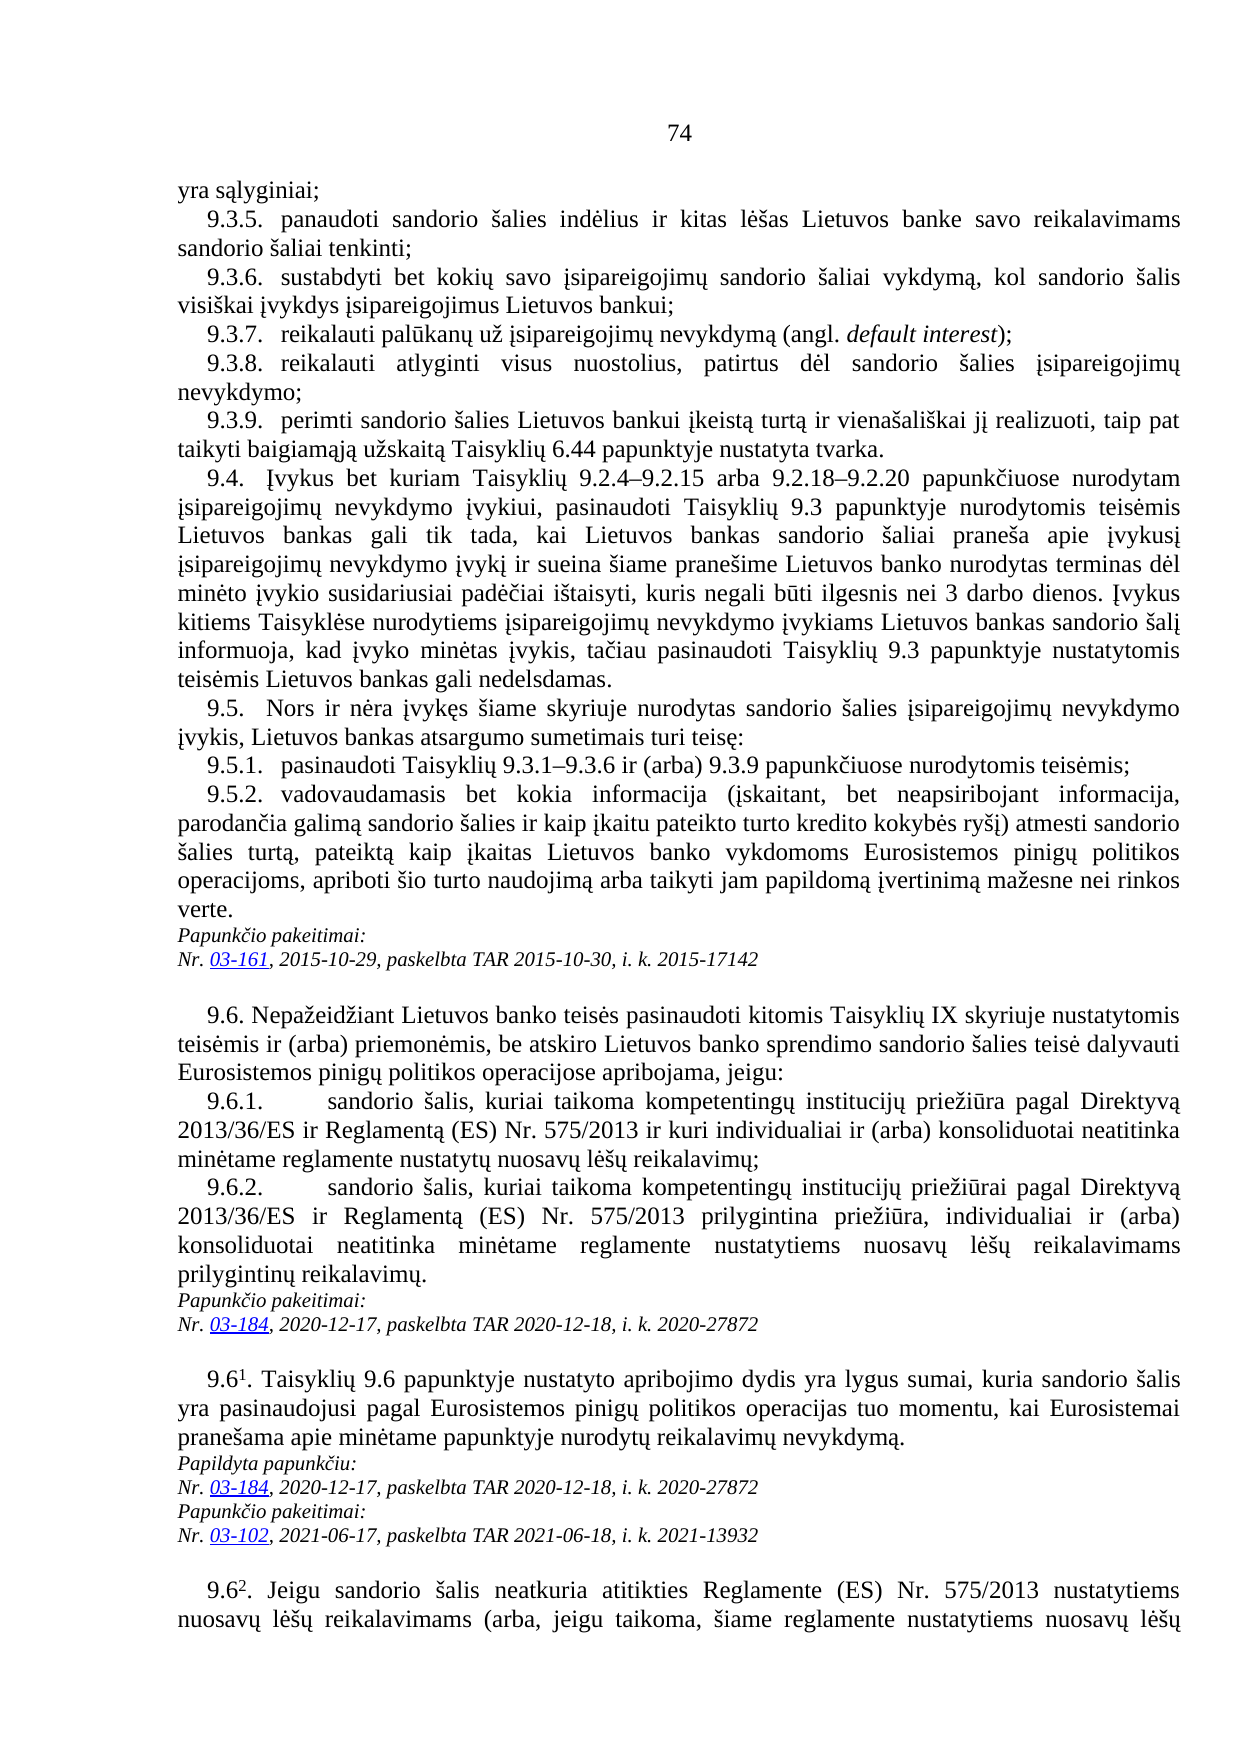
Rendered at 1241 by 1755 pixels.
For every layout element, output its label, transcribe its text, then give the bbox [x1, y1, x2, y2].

text 9.3.5. panaudoti sandorio šalies indėlius ir kitas lėšas Lietuvos banke savo reikalavimams sandorio šaliai tenkinti; [177, 204, 1181, 262]
text 9.3.9. perimti sandorio šalies Lietuvos bankui įkeistą turtą ir vienašališkai jį realizuoti, taip pat taikyti baigiamąją užskaitą Taisyklių 6.44 papunktyje nustatyta tvarka. [177, 406, 1181, 463]
text 9.6.2. sandorio šalis, kuriai taikoma kompetentingų institucijų priežiūrai pagal Direktyvą 2013/36/ES ir Reglamentą (ES) Nr. 575/2013 prilygintina priežiūra, individualiai ir (arba) konsoliduotai neatitinka minėtame reglamente nustatytiems nuosavų lėšų reikalavimams prilygintinų reikalavimų. [177, 1172, 1181, 1287]
text Papunkčio pakeitimai: [177, 923, 1181, 947]
text yra sąlyginiai; [177, 176, 1181, 204]
text 9.3.6. sustabdyti bet kokių savo įsipareigojimų sandorio šaliai vykdymą, kol sandorio šalis visiškai įvykdys įsipareigojimus Lietuvos bankui; [177, 262, 1181, 319]
text 9.3.7. reikalauti palūkanų už įsipareigojimų nevykdymą (angl. default interest); [177, 319, 1181, 348]
text 9.6. Nepažeidžiant Lietuvos banko teisės pasinaudoti kitomis Taisyklių IX skyriuje nustatytomis teisėmis ir (arba) priemonėmis, be atskiro Lietuvos banko sprendimo sandorio šalies teisė dalyvauti Eurosistemos pinigų politikos operacijose apribojama, jeigu: [177, 1000, 1181, 1086]
text 9.4. Įvykus bet kuriam Taisyklių 9.2.4–9.2.15 arba 9.2.18–9.2.20 papunkčiuose nurodytam įsipareigojimų nevykdymo įvykiui, pasinaudoti Taisyklių 9.3 papunktyje nurodytomis teisėmis Lietuvos bankas gali tik tada, kai Lietuvos bankas sandorio šaliai praneša apie įvykusį įsipareigojimų nevykdymo įvykį ir sueina šiame pranešime Lietuvos banko nurodytas terminas dėl minėto įvykio susidariusiai padėčiai ištaisyti, kuris negali būti ilgesnis nei 3 darbo dienos. Įvykus kitiems Taisyklėse nurodytiems įsipareigojimų nevykdymo įvykiams Lietuvos bankas sandorio šalį informuoja, kad įvyko minėtas įvykis, tačiau pasinaudoti Taisyklių 9.3 papunktyje nustatytomis teisėmis Lietuvos bankas gali nedelsdamas. [177, 463, 1181, 693]
text Nr. 03-184, 2020-12-17, paskelbta TAR 2020-12-18, i. k. 2020-27872 [177, 1475, 1181, 1499]
text Papunkčio pakeitimai: [177, 1499, 1181, 1523]
text Nr. 03-161, 2015-10-29, paskelbta TAR 2015-10-30, i. k. 2015-17142 [177, 947, 1181, 971]
text Papildyta papunkčiu: [177, 1451, 1181, 1475]
text Papunkčio pakeitimai: [177, 1287, 1181, 1312]
text Nr. 03-184, 2020-12-17, paskelbta TAR 2020-12-18, i. k. 2020-27872 [177, 1312, 1181, 1336]
text 9.62. Jeigu sandorio šalis neatkuria atitikties Reglamente (ES) Nr. 575/2013 nustatytiems nuosavų lėšų reikalavimams (arba, jeigu taikoma, šiame reglamente nustatytiems nuosavų lėšų [177, 1576, 1181, 1633]
text 9.5.1. pasinaudoti Taisyklių 9.3.1–9.3.6 ir (arba) 9.3.9 papunkčiuose nurodytomis teisėmis; [177, 751, 1181, 779]
text 9.3.8. reikalauti atlyginti visus nuostolius, patirtus dėl sandorio šalies įsipareigojimų nevykdymo; [177, 348, 1181, 406]
text 9.5.2. vadovaudamasis bet kokia informacija (įskaitant, bet neapsiribojant informacija, parodančia galimą sandorio šalies ir kaip įkaitu pateikto turto kredito kokybės ryšį) atmesti sandorio šalies turtą, pateiktą kaip įkaitas Lietuvos banko vykdomoms Eurosistemos pinigų politikos operacijoms, apriboti šio turto naudojimą arba taikyti jam papildomą įvertinimą mažesne nei rinkos verte. [177, 779, 1181, 923]
text 9.5. Nors ir nėra įvykęs šiame skyriuje nurodytas sandorio šalies įsipareigojimų nevykdymo įvykis, Lietuvos bankas atsargumo sumetimais turi teisę: [177, 693, 1181, 751]
text Nr. 03-102, 2021-06-17, paskelbta TAR 2021-06-18, i. k. 2021-13932 [177, 1523, 1181, 1547]
text 9.6.1. sandorio šalis, kuriai taikoma kompetentingų institucijų priežiūra pagal Direktyvą 2013/36/ES ir Reglamentą (ES) Nr. 575/2013 ir kuri individualiai ir (arba) konsoliduotai neatitinka minėtame reglamente nustatytų nuosavų lėšų reikalavimų; [177, 1086, 1181, 1172]
text 9.61. Taisyklių 9.6 papunktyje nustatyto apribojimo dydis yra lygus sumai, kuria sandorio šalis yra pasinaudojusi pagal Eurosistemos pinigų politikos operacijas tuo momentu, kai Eurosistemai pranešama apie minėtame papunktyje nurodytų reikalavimų nevykdymą. [177, 1364, 1181, 1451]
